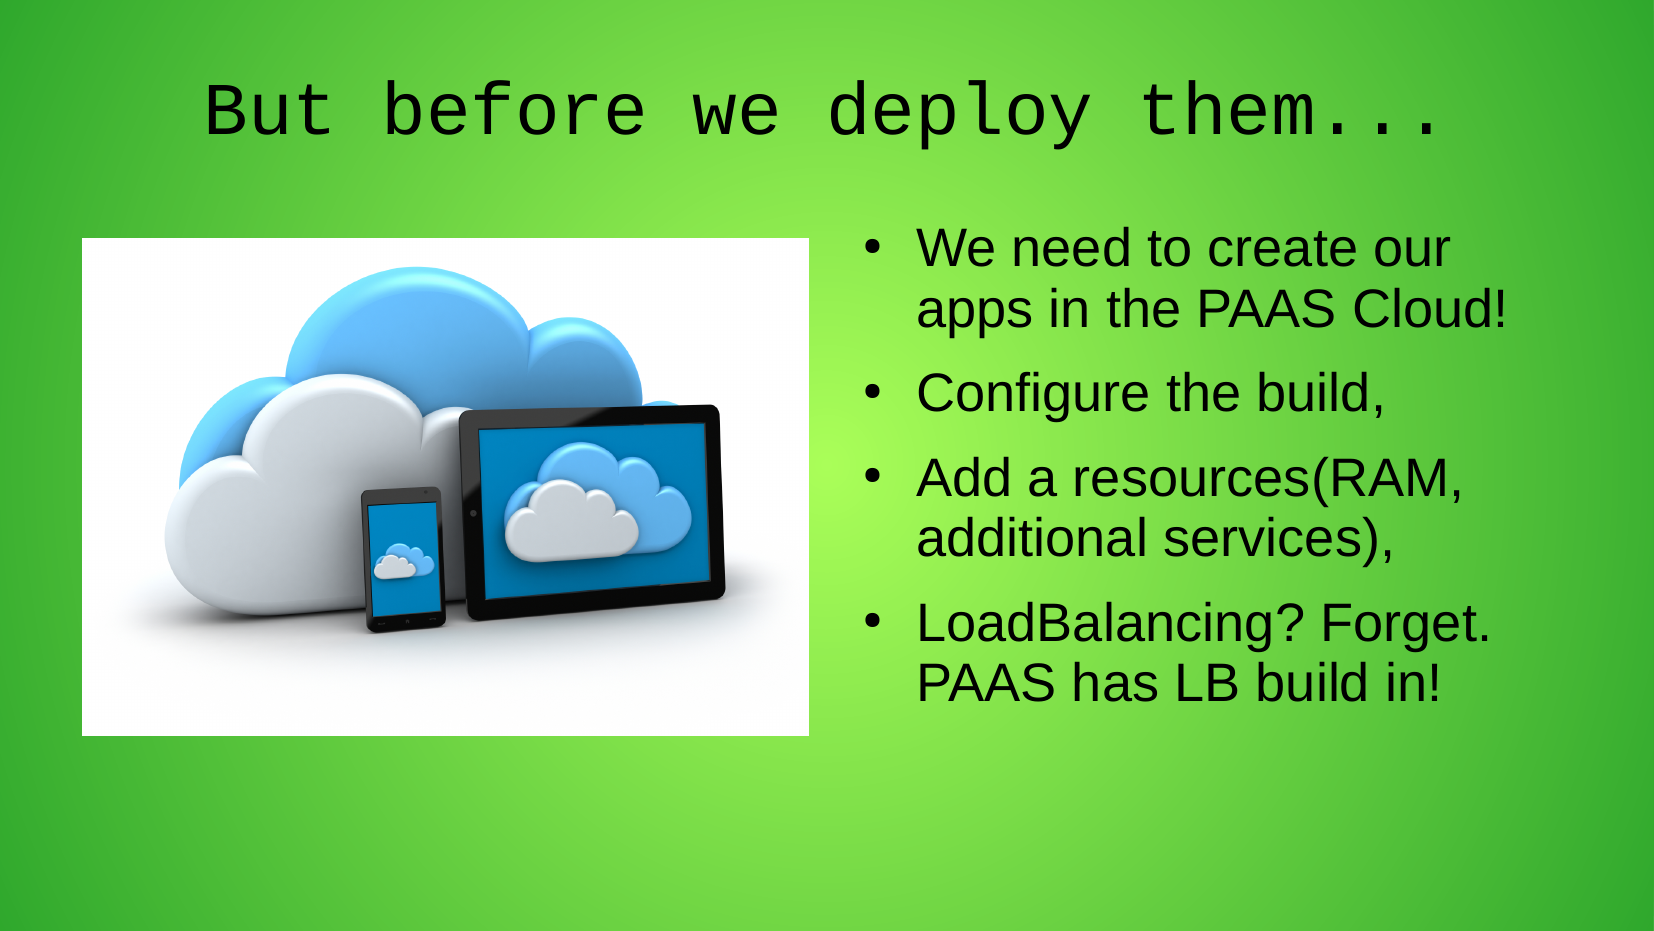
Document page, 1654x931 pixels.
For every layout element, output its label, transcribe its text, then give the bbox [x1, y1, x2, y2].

picture [82, 238, 809, 736]
list We need to create our apps in the PAAS Cloud! Configure the build, Add a resources(RAM, additional services), LoadBalancing? Forget. PAAS has LB build in! [845, 217, 1572, 758]
title But before we deploy them... [82, 37, 1571, 193]
